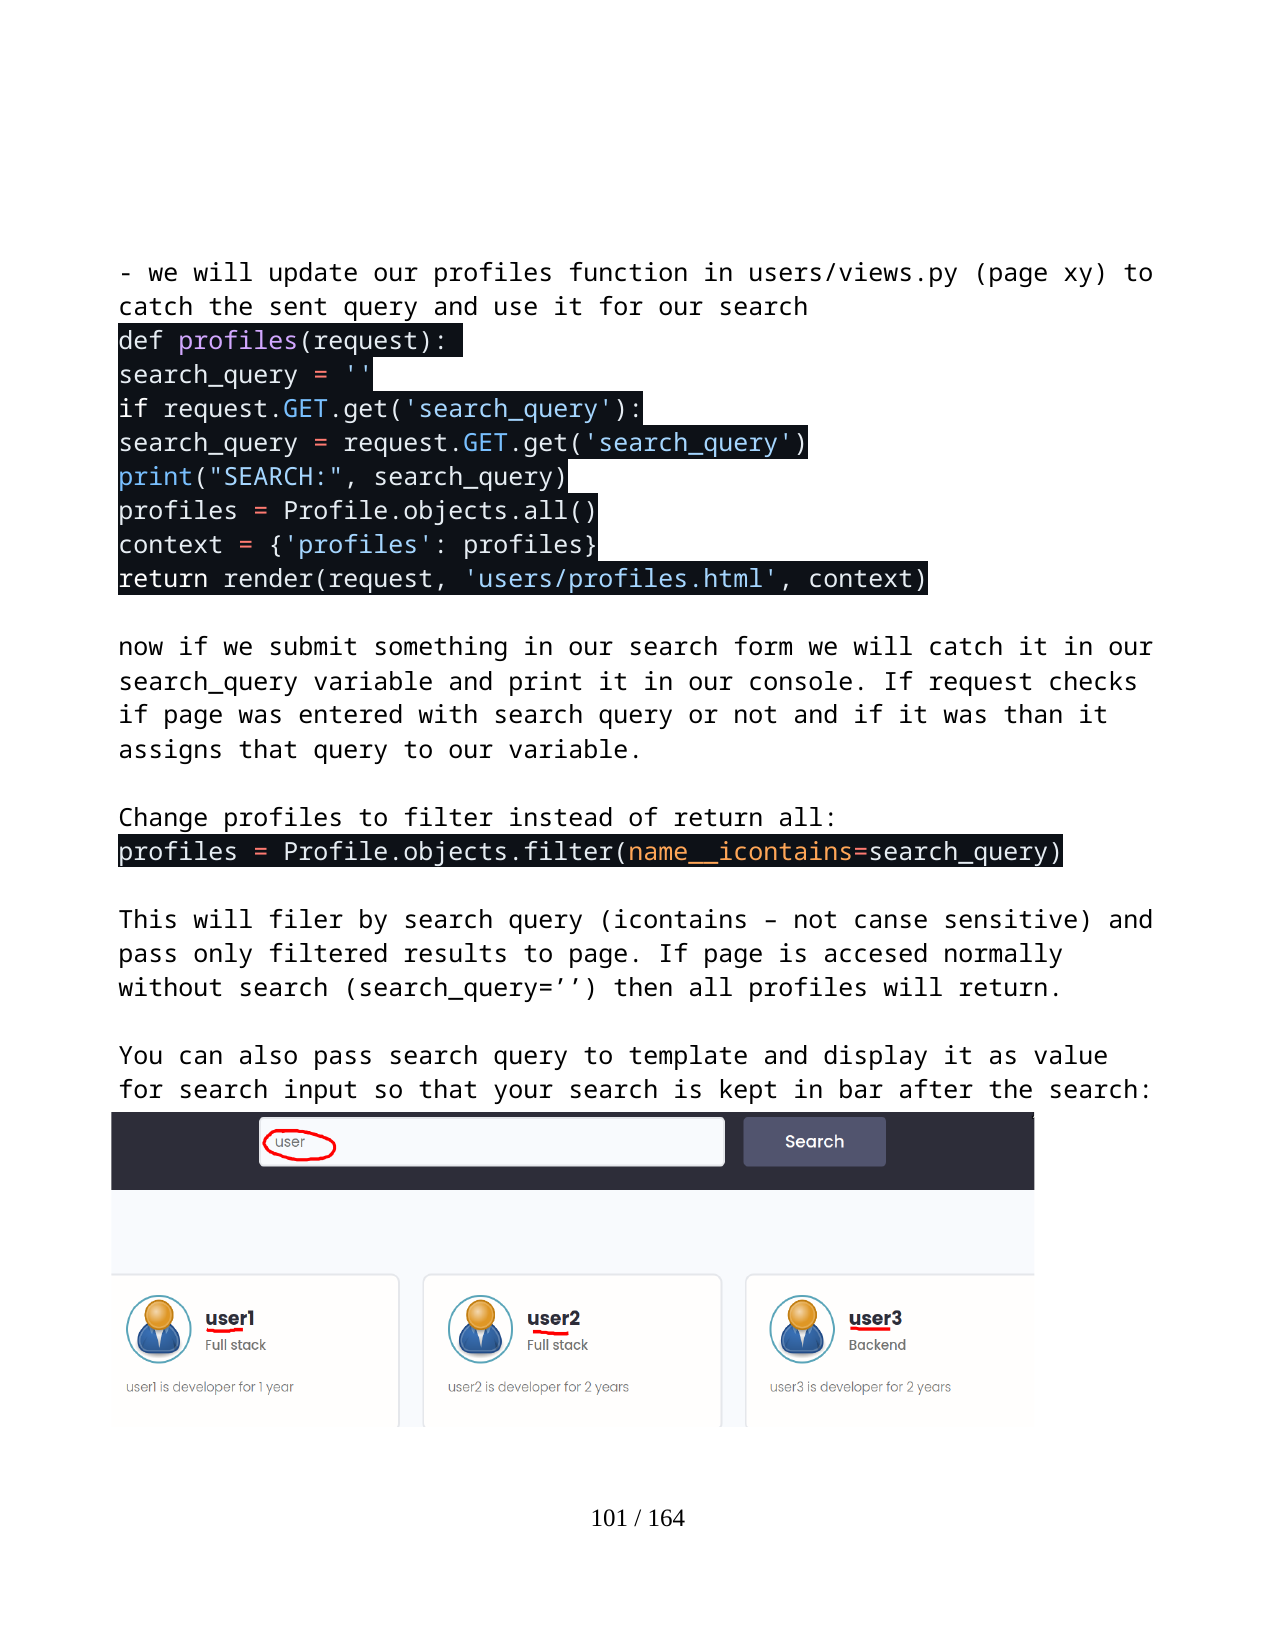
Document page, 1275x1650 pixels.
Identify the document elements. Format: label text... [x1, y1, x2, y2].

text Change profiles to filter instead of return all: [118, 799, 1157, 833]
text now if we submit something in our search form we will catch it in our search_query variable and print it in our console. If request checks if page was entered with search query or not and if it was than it assigns that query to our variable. [118, 629, 1157, 765]
text profiles = Profile.objects.all() [118, 493, 1157, 527]
text You can also pass search query to template and display it as value for search input so that your search is kept in bar after the search: [118, 1038, 1157, 1106]
text profiles = Profile.objects.filter(name__icontains=search_query) [118, 833, 1157, 867]
text if request.GET.get('search_query'): [118, 391, 1157, 425]
text - we will update our profiles function in users/views.py (page xy) to catch the sent query and use it for our search [118, 254, 1157, 322]
text This will filer by search query (icontains – not canse sensitive) and pass only filtered results to page. If page is accesed normally without search (search_query=’’) then all profiles will return. [118, 902, 1157, 1004]
text context = {'profiles': profiles} [118, 527, 1157, 561]
text search_query = request.GET.get('search_query') [118, 425, 1157, 459]
text search_query = '' [118, 357, 1157, 391]
picture [111, 1112, 1035, 1427]
text def profiles(request): [118, 322, 1157, 357]
text return render(request, 'users/profiles.html', context) [118, 561, 1157, 595]
text print("SEARCH:", search_query) [118, 459, 1157, 493]
